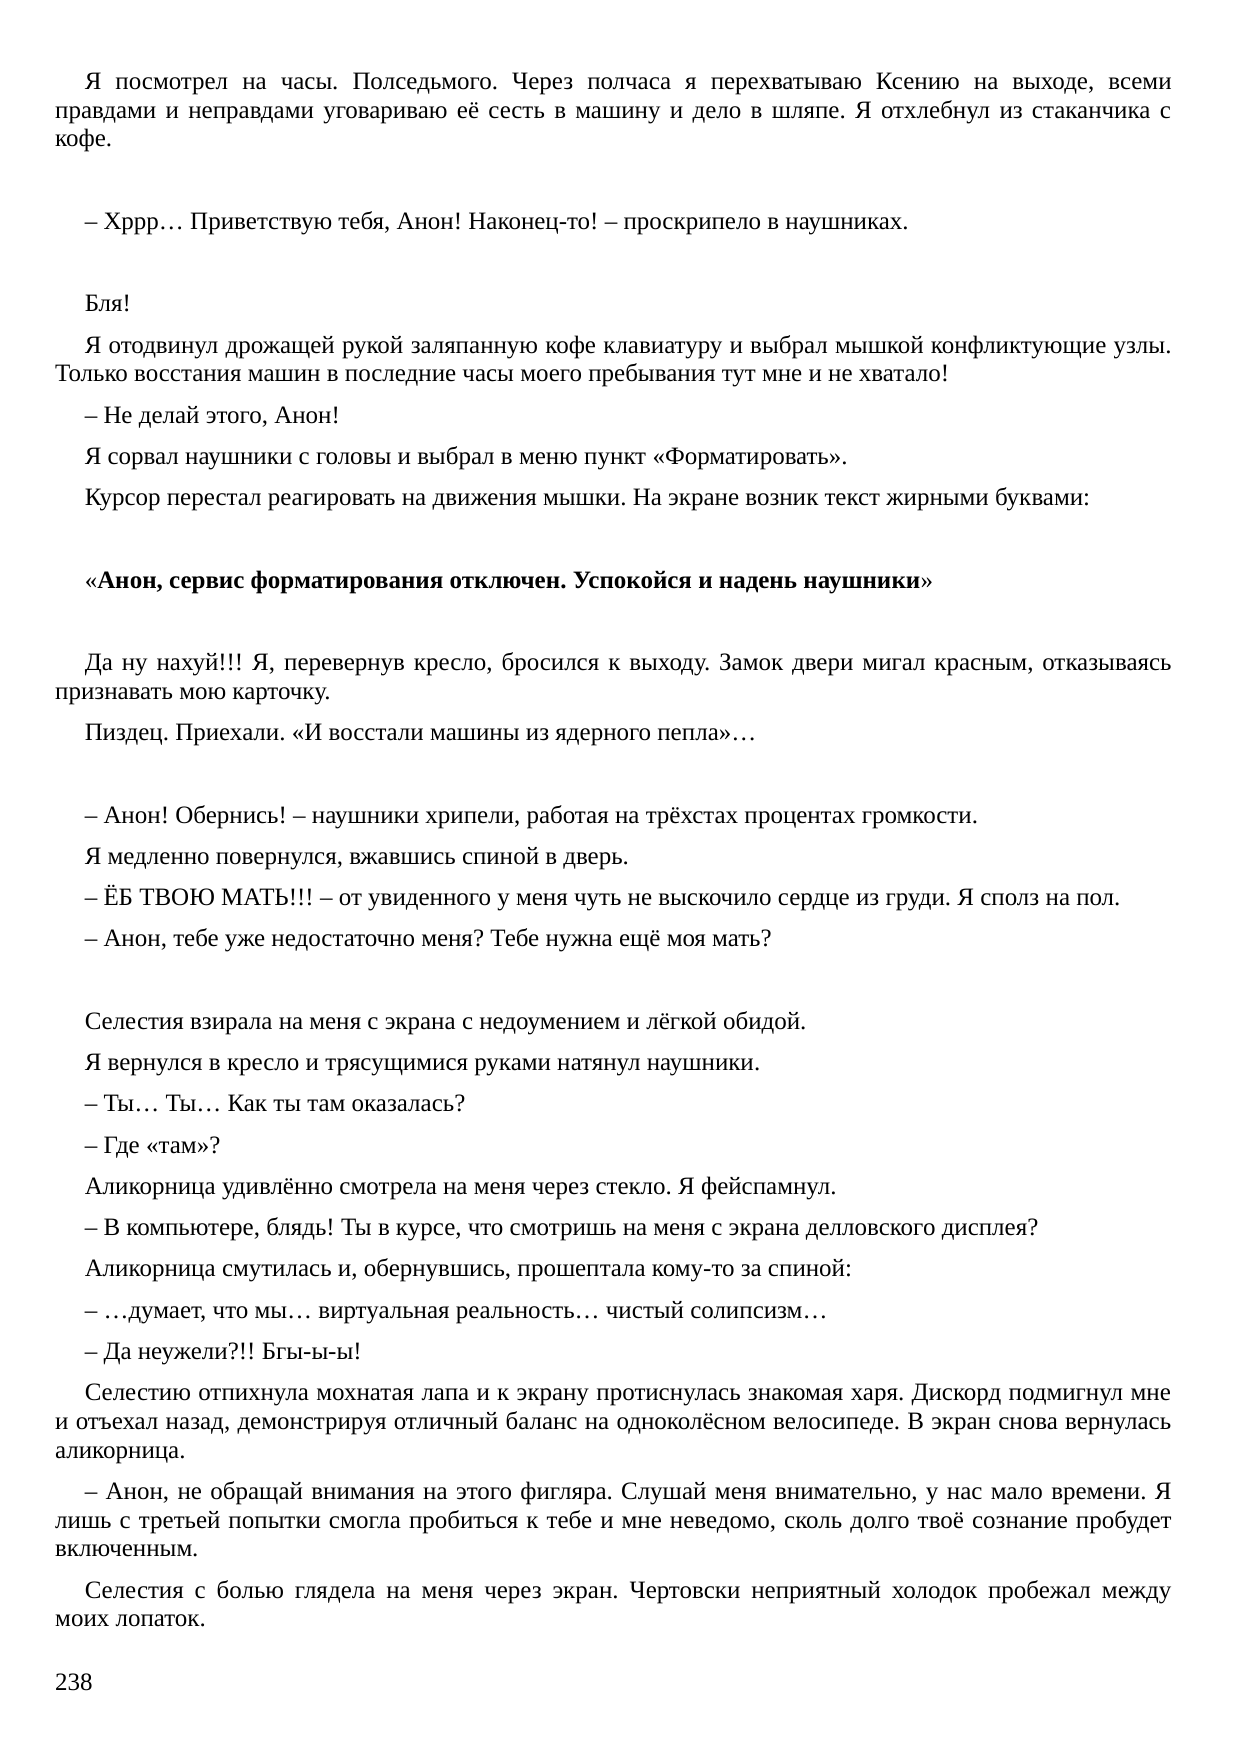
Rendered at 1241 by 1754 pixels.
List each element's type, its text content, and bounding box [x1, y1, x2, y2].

text Курсор перестал реагировать на движения мышки. На экране возник текст жирными буквами: [55, 482, 1173, 511]
text Бля! [55, 288, 1173, 317]
text Селестия взирала на меня с экрана с недоумением и лёгкой обидой. [55, 1006, 1173, 1035]
text – ЁБ ТВОЮ МАТЬ!!! – от увиденного у меня чуть не выскочило сердце из груди. Я сполз на пол. [55, 882, 1173, 911]
text Я посмотрел на часы. Полседьмого. Через полчаса я перехватываю Ксению на выходе, всеми правдами и неправдами уговариваю её сесть в машину и дело в шляпе. Я отхлебнул из стаканчика с кофе. [55, 66, 1173, 152]
text Я отодвинул дрожащей рукой заляпанную кофе клавиатуру и выбрал мышкой конфликтующие узлы. Только восстания машин в последние часы моего пребывания тут мне и не хватало! [55, 330, 1173, 387]
text – В компьютере, блядь! Ты в курсе, что смотришь на меня с экрана делловского дисплея? [55, 1212, 1173, 1241]
text – Не делай этого, Анон! [55, 400, 1173, 428]
text «Анон, сервис форматирования отключен. Успокойся и надень наушники» [55, 565, 1173, 593]
text – …думает, что мы… виртуальная реальность… чистый солипсизм… [55, 1295, 1173, 1323]
text Селестия с болью глядела на меня через экран. Чертовски неприятный холодок пробежал между моих лопаток. [55, 1575, 1173, 1632]
text – Ты… Ты… Как ты там оказалась? [55, 1088, 1173, 1117]
text Да ну нахуй!!! Я, перевернув кресло, бросился к выходу. Замок двери мигал красным, отказываясь признавать мою карточку. [55, 647, 1173, 705]
text – Где «там»? [55, 1130, 1173, 1158]
text – Анон, тебе уже недостаточно меня? Тебе нужна ещё моя мать? [55, 923, 1173, 952]
text Селестию отпихнула мохнатая лапа и к экрану протиснулась знакомая харя. Дискорд подмигнул мне и отъехал назад, демонстрируя отличный баланс на одноколёсном велосипеде. В экран снова вернулась аликорница. [55, 1377, 1173, 1463]
text Аликорница удивлённо смотрела на меня через стекло. Я фейспамнул. [55, 1171, 1173, 1200]
text Я медленно повернулся, вжавшись спиной в дверь. [55, 841, 1173, 870]
text Пиздец. Приехали. «И восстали машины из ядерного пепла»… [55, 717, 1173, 746]
text Я вернулся в кресло и трясущимися руками натянул наушники. [55, 1047, 1173, 1076]
text – Да неужели?!! Бгы-ы-ы! [55, 1336, 1173, 1365]
text Я сорвал наушники с головы и выбрал в меню пункт «Форматировать». [55, 441, 1173, 470]
text – Хррр… Приветствую тебя, Анон! Наконец-то! – проскрипело в наушниках. [55, 206, 1173, 235]
text – Анон! Обернись! – наушники хрипели, работая на трёхстах процентах громкости. [55, 800, 1173, 828]
text Аликорница смутилась и, обернувшись, прошептала кому-то за спиной: [55, 1253, 1173, 1282]
text – Анон, не обращай внимания на этого фигляра. Слушай меня внимательно, у нас мало времени. Я лишь с третьей попытки смогла пробиться к тебе и мне неведомо, сколь долго твоё сознание пробудет включенным. [55, 1476, 1173, 1562]
